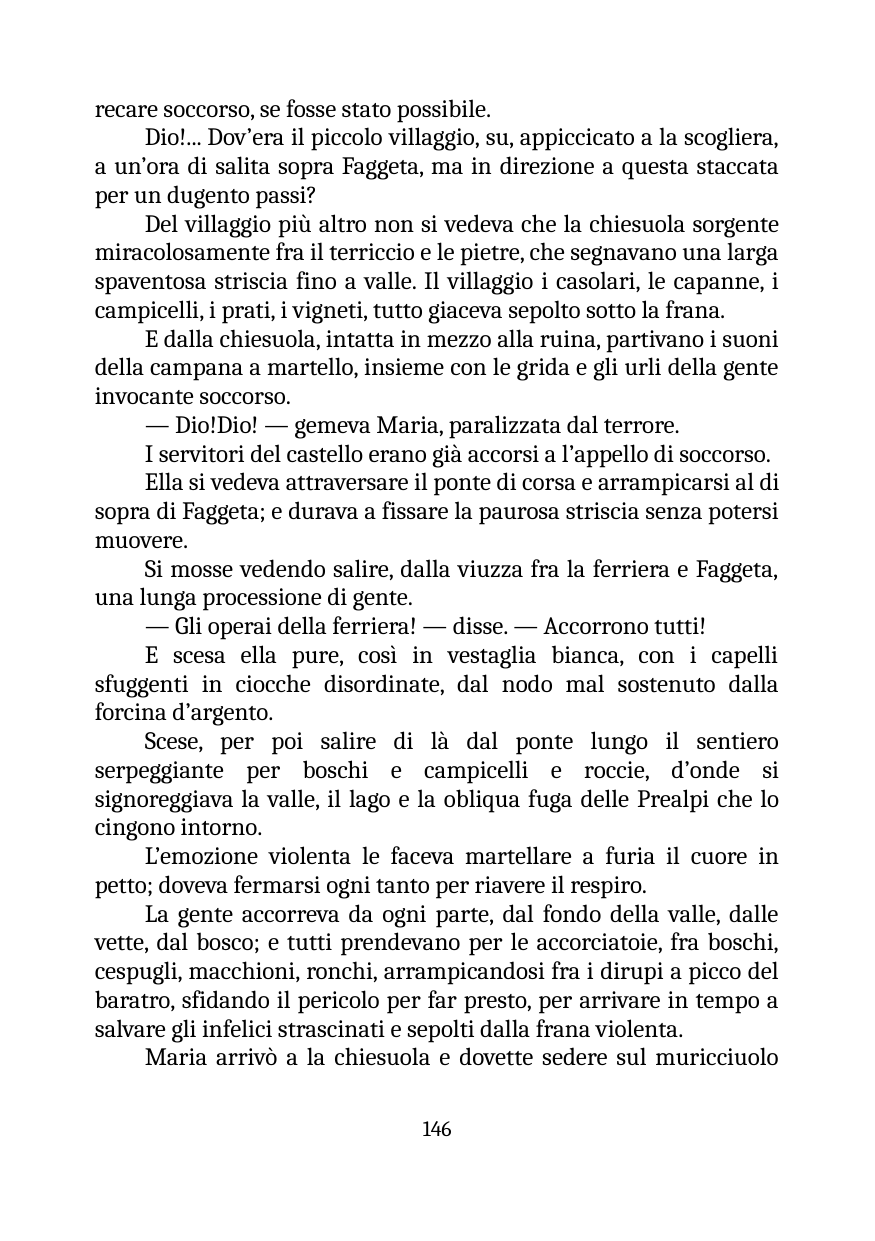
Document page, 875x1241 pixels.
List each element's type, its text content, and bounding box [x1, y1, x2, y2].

text — Dio!Dio! — gemeva Maria, paralizzata dal terrore. [94, 411, 779, 439]
text Scese, per poi salire di là dal ponte lungo il sentiero serpeggiante per boschi e campicelli e roccie, d’onde si signoreggiava la valle, il lago e la obliqua fuga delle Prealpi che lo cingono intorno. [94, 727, 779, 842]
text La gente accorreva da ogni parte, dal fondo della valle, dalle vette, dal bosco; e tutti prendevano per le accorciatoie, fra boschi, cespugli, macchioni, ronchi, arrampicandosi fra i dirupi a picco del baratro, sfidando il pericolo per far presto, per arrivare in tempo a salvare gli infelici strascinati e sepolti dalla frana violenta. [94, 899, 779, 1043]
text Dio!... Dov’era il piccolo villaggio, su, appiccicato a la scogliera, a un’ora di salita sopra Faggeta, ma in direzione a questa staccata per un dugento passi? [94, 123, 779, 209]
text recare soccorso, se fosse stato possibile. [94, 94, 779, 123]
text E dalla chiesuola, intatta in mezzo alla ruina, partivano i suoni della campana a martello, insieme con le grida e gli urli della gente invocante soccorso. [94, 324, 779, 411]
text E scesa ella pure, così in vestaglia bianca, con i capelli sfuggenti in ciocche disordinate, dal nodo mal sostenuto dalla forcina d’argento. [94, 641, 779, 727]
text — Gli operai della ferriera! — disse. — Accorrono tutti! [94, 612, 779, 641]
text Ella si vedeva attraversare il ponte di corsa e arrampicarsi al di sopra di Faggeta; e durava a fissare la paurosa striscia senza potersi muovere. [94, 468, 779, 554]
text Del villaggio più altro non si vedeva che la chiesuola sorgente miracolosamente fra il terriccio e le pietre, che segnavano una larga spaventosa striscia fino a valle. Il villaggio i casolari, le capanne, i campicelli, i prati, i vigneti, tutto giaceva sepolto sotto la frana. [94, 209, 779, 324]
text L’emozione violenta le faceva martellare a furia il cuore in petto; doveva fermarsi ogni tanto per riavere il respiro. [94, 842, 779, 899]
text Maria arrivò a la chiesuola e dovette sedere sul muricciuolo [94, 1043, 779, 1072]
text Si mosse vedendo salire, dalla viuzza fra la ferriera e Faggeta, una lunga processione di gente. [94, 554, 779, 612]
text I servitori del castello erano già accorsi a l’appello di soccorso. [94, 439, 779, 468]
